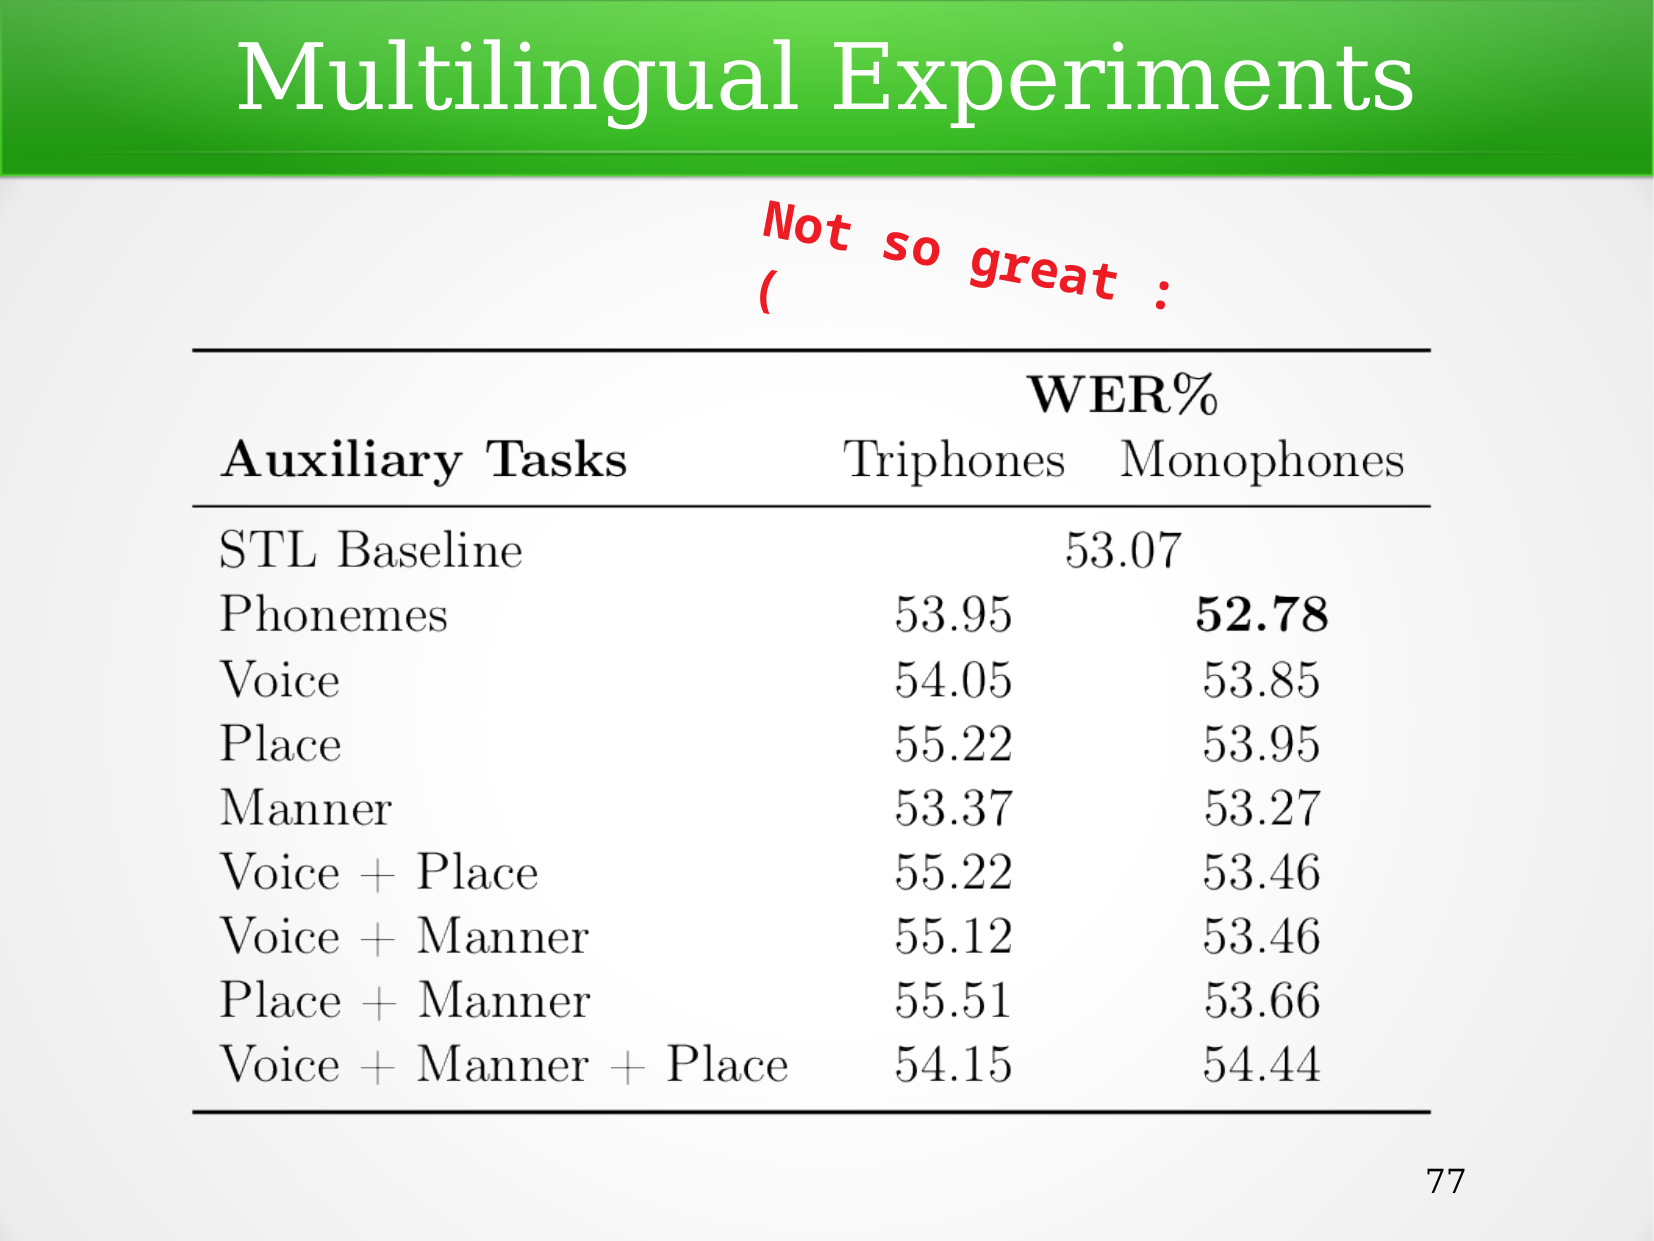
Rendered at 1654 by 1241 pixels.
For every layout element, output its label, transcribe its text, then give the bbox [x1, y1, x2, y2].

picture [0, 0, 1654, 1241]
title Multilingual Experiments [82, 11, 1571, 154]
text_box Not so great :( [700, 172, 1206, 566]
